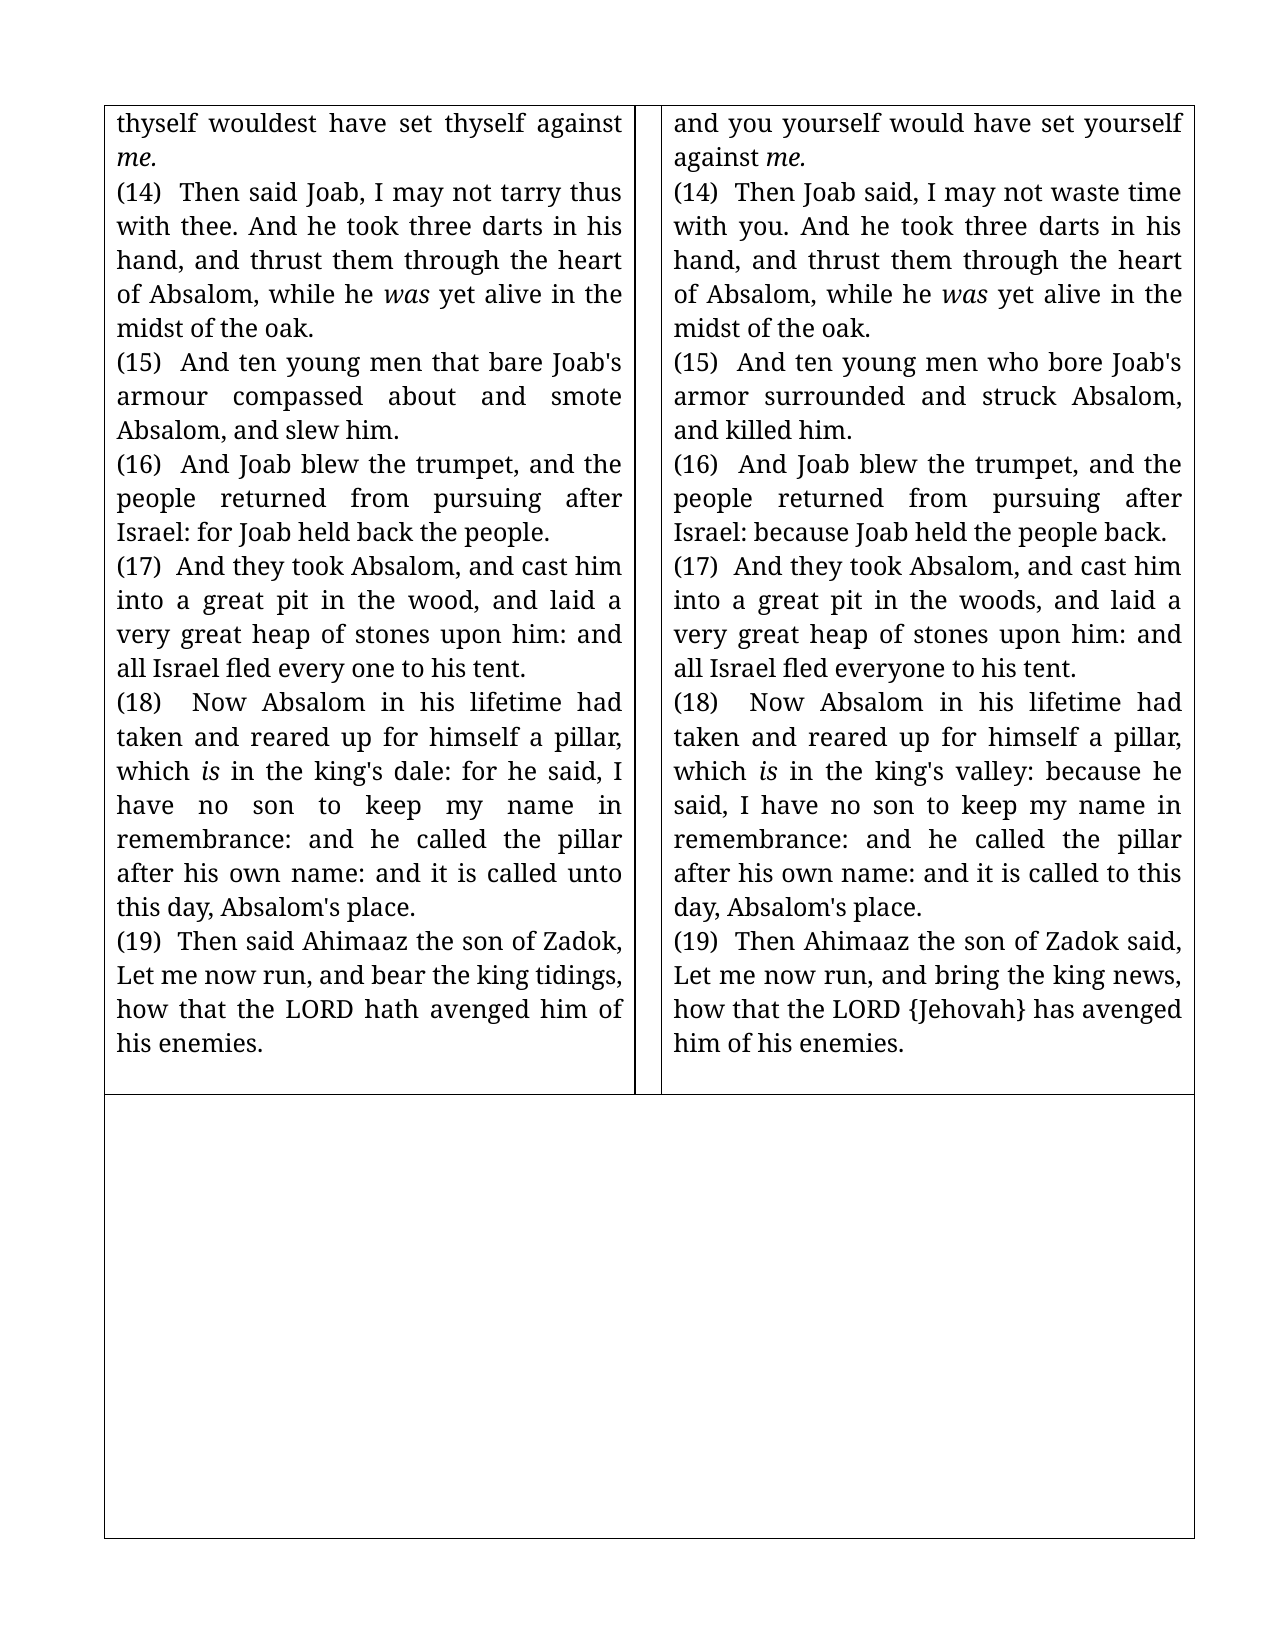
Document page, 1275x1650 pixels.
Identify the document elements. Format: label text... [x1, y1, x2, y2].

table_cell [636, 106, 661, 1094]
table_cell [105, 1095, 1194, 1538]
table_cell and you yourself would have set yourself against me. (14) Then Joab said, I may not waste time with you. And he took three darts in his hand, and thrust them through the heart of Absalom, while he was yet alive in the midst of the oak. (15) And ten young men who bore Joab's armor surrounded and struck Absalom, and killed him. (16) And Joab blew the trumpet, and the people returned from pursuing after Israel: because Joab held the people back. (17) And they took Absalom, and cast him into a great pit in the woods, and laid a very great heap of stones upon him: and all Israel fled everyone to his tent. (18) Now Absalom in his lifetime had taken and reared up for himself a pillar, which is in the king's valley: because he said, I have no son to keep my name in remembrance: and he called the pillar after his own name: and it is called to this day, Absalom's place. (19) Then Ahimaaz the son of Zadok said, Let me now run, and bring the king news, how that the LORD {Jehovah} has avenged him of his enemies. [662, 106, 1194, 1094]
table_cell thyself wouldest have set thyself against me. (14) Then said Joab, I may not tarry thus with thee. And he took three darts in his hand, and thrust them through the heart of Absalom, while he was yet alive in the midst of the oak. (15) And ten young men that bare Joab's armour compassed about and smote Absalom, and slew him. (16) And Joab blew the trumpet, and the people returned from pursuing after Israel: for Joab held back the people. (17) And they took Absalom, and cast him into a great pit in the wood, and laid a very great heap of stones upon him: and all Israel fled every one to his tent. (18) Now Absalom in his lifetime had taken and reared up for himself a pillar, which is in the king's dale: for he said, I have no son to keep my name in remembrance: and he called the pillar after his own name: and it is called unto this day, Absalom's place. (19) Then said Ahimaaz the son of Zadok, Let me now run, and bear the king tidings, how that the LORD hath avenged him of his enemies. [105, 106, 634, 1094]
